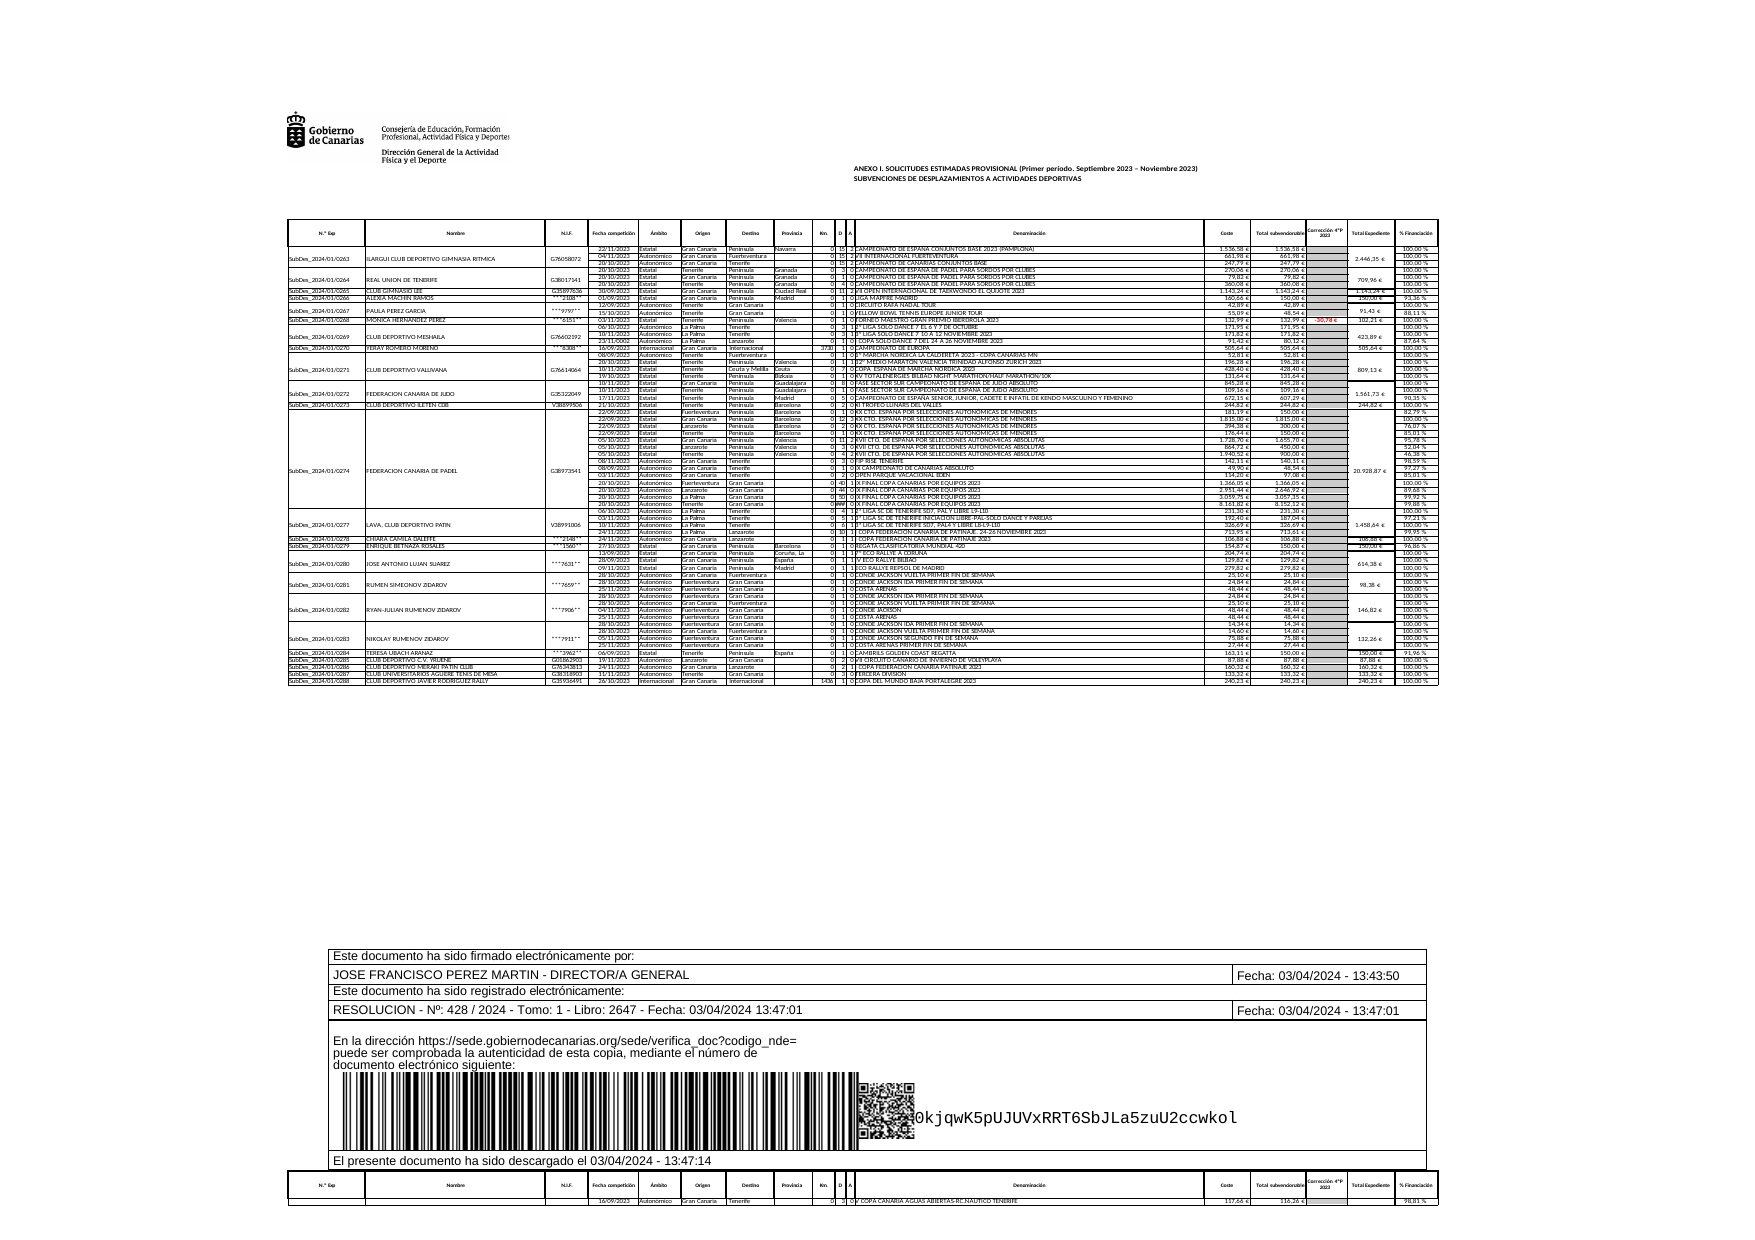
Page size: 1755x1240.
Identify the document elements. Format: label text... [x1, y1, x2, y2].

table_header Total subvencionable [1251, 1172, 1305, 1197]
table_cell 394,38 € [1205, 424, 1250, 430]
table_cell 100,00 % [1396, 551, 1438, 557]
table_cell CONDE JACKSON VUELTA PRIMER FIN DE SEMANA [856, 601, 1204, 607]
table_cell 0 [847, 601, 855, 607]
table_cell [1307, 325, 1347, 331]
table_cell IX FINAL COPA CANARIAS POR EQUIPOS 2023 [856, 480, 1204, 486]
table_cell RYAN-JULIAN RUMENOV ZIDAROV [366, 594, 545, 621]
table_cell 0 [813, 247, 835, 253]
table_cell 1 [836, 318, 846, 323]
table_cell 6 [836, 523, 846, 529]
table_cell Península [727, 403, 774, 408]
table_cell 79,82 € [1251, 275, 1306, 281]
table_cell 20/10/2023 [589, 275, 638, 281]
table_cell [1307, 622, 1347, 628]
table_cell COSTA ARENAS PRIMER FIN DE SEMANA [856, 643, 1204, 649]
table_cell 87,88 € [1205, 658, 1250, 663]
table_cell MONICA HERNANDEZ PEREZ [366, 318, 545, 323]
table_cell 133,32 € [1348, 672, 1394, 678]
table_cell 8.152,12 € [1251, 502, 1306, 508]
table_cell 99,92 % [1396, 495, 1438, 501]
table_cell Este documento ha sido registrado electrónicamente: [329, 985, 1426, 999]
table_cell COPA DEL MUNDO BAJA PORTALEGRE 2023 [856, 679, 1204, 685]
table_cell 132,99 € [1205, 318, 1250, 323]
table_cell Fecha: 03/04/2024 - 13:47:01 [1233, 1001, 1426, 1019]
table_header Denominación [856, 1172, 1203, 1197]
table_cell 1.815,00 € [1251, 417, 1306, 423]
table_cell 19/11/2023 [589, 658, 638, 663]
table_cell [1307, 516, 1347, 522]
table_cell [1307, 310, 1347, 316]
table_cell 1 [836, 594, 846, 600]
table_cell 142,11 € [1205, 459, 1250, 465]
table_cell 2 [836, 665, 846, 671]
table_cell 20/10/2023 [589, 480, 638, 486]
table_cell Tenerife [727, 516, 774, 522]
table_cell TORNEO MAESTRO GRAN PREMIO IBERDROLA 2023 [856, 318, 1204, 323]
table_cell Tenerife [682, 268, 726, 274]
table_cell Autonómico [639, 665, 681, 671]
table_cell Estatal [639, 247, 681, 253]
table_cell 0 [813, 480, 835, 486]
table_cell 8.161,82 € [1205, 502, 1250, 508]
table_cell Guadalajara [775, 388, 812, 394]
table_cell 0 [847, 424, 855, 430]
table_cell 0 [813, 580, 835, 586]
table_cell 10/11/2023 [589, 332, 638, 338]
table_cell XVII CTO. DE ESPAÑA POR SELECCIONES AUTONÓMICAS ABSOLUTAS [856, 438, 1204, 444]
table_cell 845,28 € [1205, 381, 1250, 387]
table_cell 244,82 € [1251, 403, 1306, 408]
table_cell 270,06 € [1205, 268, 1250, 274]
table_cell [775, 254, 812, 260]
table_cell REGATA CLASIFICATORIA MUNDIAL 420 [856, 544, 1204, 550]
table_cell FEDERACION CANARIA DE JUDO [366, 381, 545, 401]
table_cell 171,95 € [1205, 325, 1250, 331]
table_cell [1307, 643, 1347, 649]
table_cell Tenerife [682, 318, 726, 323]
table_cell [1307, 565, 1347, 571]
table_cell 150,00 € [1251, 544, 1306, 550]
table_cell Madrid [775, 395, 812, 401]
table_cell Gran Canaria [682, 466, 726, 472]
table_cell 0 [813, 339, 835, 345]
table_cell Estatal [639, 318, 681, 323]
table_cell CLUB DEPORTIVO ILETEN CDB [366, 403, 545, 408]
table_cell ***1560** [546, 544, 588, 550]
table_cell 0 [813, 650, 835, 656]
table_cell 181,19 € [1205, 410, 1250, 416]
table_cell IX FINAL COPA CANARIAS POR EQUIPOS 2023 [856, 495, 1204, 501]
table_cell XV TOTALENERGIES BILBAO NIGHT MARATHON/HALF MARATHON/10K [856, 374, 1204, 380]
table_cell 100,00 % [1396, 679, 1438, 685]
table_cell Gran Canaria [682, 254, 726, 260]
table_cell [1307, 395, 1347, 401]
table_cell 1.366,05 € [1205, 480, 1250, 486]
table_cell 106,88 € [1348, 538, 1394, 543]
table_cell 0 [847, 346, 855, 352]
table_cell 204,74 € [1205, 551, 1250, 557]
table_cell 1 [836, 573, 846, 578]
table_cell 17/11/2023 [589, 395, 638, 401]
table_cell Granada [775, 275, 812, 281]
table_cell 1.536,58 € [1251, 247, 1306, 253]
table_cell COPA ESPAÑA DE MARCHA NORDICA 2023 [856, 367, 1204, 373]
table_cell 423,89 € [1348, 325, 1394, 345]
table_cell SubDes_2024/01/0281 [289, 573, 365, 593]
table_cell Fuerteventura [682, 594, 726, 600]
table_cell 0 [813, 537, 835, 543]
table_cell 176,44 € [1205, 431, 1250, 437]
table_cell 20/10/2023 [589, 261, 638, 267]
table_cell G76614064 [546, 353, 588, 380]
table_cell 32º MEDIO MARATÓN VALENCIA TRINIDAD ALFONSO ZURICH 2023 [856, 360, 1204, 366]
table_cell Península [727, 551, 774, 557]
table_cell G35897636 [546, 289, 588, 295]
table_cell 0 [813, 403, 835, 408]
table_cell 150,00 € [1251, 296, 1306, 302]
table_cell ALEXIA MACHÍN RAMOS [366, 296, 545, 302]
table_header N.I.F. [546, 1172, 587, 1197]
table_cell Estatal [639, 445, 681, 451]
table_cell 0 [813, 495, 835, 501]
table_cell Estatal [639, 650, 681, 656]
table_cell Autonómico [639, 587, 681, 593]
table_cell Madrid [775, 296, 812, 302]
table_cell [1307, 672, 1347, 678]
table_cell 0 [813, 558, 835, 564]
table_cell 04/11/2023 [589, 608, 638, 614]
table_cell 03/11/2023 [589, 473, 638, 479]
table_cell 25,10 € [1205, 601, 1250, 607]
table_cell Barcelona [775, 410, 812, 416]
table_cell 100,00 % [1396, 254, 1438, 260]
table_cell 26/10/2023 [589, 679, 638, 685]
table_cell 100,00 % [1396, 346, 1438, 352]
table_cell [1307, 665, 1347, 671]
table_cell [1307, 650, 1347, 656]
table_cell 05/10/2023 [589, 438, 638, 444]
table_header Coste [1205, 1172, 1250, 1197]
table_cell SubDes_2024/01/0279 [289, 544, 365, 550]
table_cell Gran Canaria [727, 303, 774, 309]
table_cell [1307, 381, 1347, 387]
table_cell ILARGUI CLUB DEPORTIVO GIMNASIA RITMICA [366, 247, 545, 267]
table_cell 1.561,73 € [1348, 382, 1394, 401]
table_cell Autonómico [639, 473, 681, 479]
table_cell 326,69 € [1205, 523, 1250, 529]
table_cell 100,00 % [1396, 573, 1438, 578]
table_cell 1.366,05 € [1251, 480, 1306, 486]
table_cell 300,00 € [1251, 424, 1306, 430]
table_cell 132,99 € [1251, 318, 1306, 323]
table_cell 100,00 % [1396, 374, 1438, 380]
table_cell 4 [836, 282, 846, 288]
table_cell 100,00 % [1396, 672, 1438, 678]
table_cell [1307, 452, 1347, 458]
table_cell [775, 325, 812, 331]
table_cell 0 [847, 643, 855, 649]
table_cell LIGA MAPFRE MADRID [856, 296, 1204, 302]
table_cell 79,82 € [1205, 275, 1250, 281]
table_header Destino [727, 220, 773, 246]
table_cell [1307, 551, 1347, 557]
table_cell 10/11/2023 [589, 381, 638, 387]
table_cell Península [727, 388, 774, 394]
table_cell 20/10/2023 [589, 502, 638, 508]
table_cell Fuerteventura [682, 608, 726, 614]
table_cell [1307, 261, 1347, 267]
table_header Provincia [775, 1172, 812, 1197]
table_cell 0 [813, 438, 835, 444]
table_cell Navarra [775, 247, 812, 253]
table_cell Fuerteventura [727, 629, 774, 635]
table_cell 428,40 € [1205, 367, 1250, 373]
table_cell 4 [836, 509, 846, 515]
table_cell REAL UNION DE TENERIFE [366, 268, 545, 288]
table_cell [1307, 608, 1347, 614]
table_cell 100,00 % [1396, 325, 1438, 331]
table_cell 171,82 € [1205, 332, 1250, 338]
table_cell Estatal [639, 268, 681, 274]
table_cell 231,30 € [1205, 509, 1250, 515]
table_cell [1307, 488, 1347, 493]
table_cell Estatal [639, 410, 681, 416]
table_cell Gran Canaria [682, 289, 726, 295]
table_cell IX FINAL COPA CANARIAS POR EQUIPOS 2023 [856, 488, 1204, 493]
table_cell 0 [813, 388, 835, 394]
table_cell G35936491 [546, 679, 588, 685]
table_cell Fuerteventura [727, 601, 774, 607]
table_cell 2ª LIGA SC DE TENERIFE SD7, PAL Y LIBRE L9-L10 [856, 509, 1204, 515]
table_cell 08/09/2023 [589, 353, 638, 359]
table_cell Estatal [639, 296, 681, 302]
table_cell 100,00 % [1396, 629, 1438, 635]
table_cell 11 [836, 438, 846, 444]
table_cell 672,15 € [1205, 395, 1250, 401]
table_cell 160,32 € [1348, 665, 1394, 671]
table_cell 1 [836, 431, 846, 437]
table_cell Tenerife [682, 502, 726, 508]
table_cell La Palma [682, 509, 726, 515]
table_cell 100,00 % [1396, 275, 1438, 281]
table_cell 100,00 % [1396, 289, 1438, 295]
table_cell [775, 679, 812, 685]
table_cell Autonómico [639, 594, 681, 600]
table_cell 2 [836, 658, 846, 663]
table_cell 0 [847, 395, 855, 401]
table_cell 100,00 % [1396, 523, 1438, 529]
table_cell I COPA FEDERACIÓN CANARIA DE PATINAJE. 24-26 NOVIEMBRE 2023 [856, 530, 1204, 536]
table_cell [1307, 502, 1347, 508]
table_cell 15 [836, 261, 846, 267]
table_cell 03/11/2023 [589, 318, 638, 323]
table_cell Autonómico [639, 530, 681, 536]
table_cell Estatal [639, 551, 681, 557]
table_cell 20/10/2023 [589, 360, 638, 366]
table_cell 160,32 € [1251, 665, 1306, 671]
table_cell Fuerteventura [682, 410, 726, 416]
table_cell XI TROFEO LLINARS DEL VALLÉS [856, 403, 1204, 408]
table_cell SubDes_2024/01/0288 [289, 679, 365, 685]
table_cell OPEN PARQUE VACACIONAL EDEN [856, 473, 1204, 479]
table_cell Gran Canaria [682, 459, 726, 465]
table_cell 3 [836, 332, 846, 338]
table_cell 100,00 % [1396, 587, 1438, 593]
table_cell 100,00 % [1396, 303, 1438, 309]
table_cell Barcelona [775, 417, 812, 423]
table_header N.º Exp [289, 1172, 364, 1197]
table_cell Tenerife [682, 353, 726, 359]
table_cell 1 [847, 480, 855, 486]
table_cell 88,11 % [1396, 310, 1438, 316]
table_cell SubDes_2024/01/0285 [289, 658, 365, 663]
table_cell En la dirección https://sede.gobiernodecanarias.org/sede/verifica_doc?codigo_nde= puede ser comprobada la autenticidad de esta copia, mediante el número de documento electrónico siguiente: 0kjqwK5pUJUVxRRT6SbJLa5zuU2ccwkol [329, 1021, 1426, 1149]
table_cell [775, 658, 812, 663]
table_cell CIRCUITO RAFA NADAL TOUR [856, 303, 1204, 309]
table_cell Gran Canaria [682, 346, 726, 352]
table_cell 102,21 € [1348, 318, 1394, 323]
table_cell 0 [847, 495, 855, 501]
table_cell Tenerife [682, 303, 726, 309]
table_cell V38899506 [546, 403, 588, 408]
table_cell 270,06 € [1251, 268, 1306, 274]
table_cell I COPA FEDERACION CANARIA DE PATINAJE 2023 [856, 537, 1204, 543]
table_cell 1 [847, 360, 855, 366]
table_header Nombre [366, 220, 544, 246]
table_cell 3 [836, 268, 846, 274]
table_cell [775, 594, 812, 600]
table_cell Coruña, La [775, 551, 812, 557]
table_cell ***2148** [546, 537, 588, 543]
table_cell Gran Canaria [682, 537, 726, 543]
table_cell 154,87 € [1205, 544, 1250, 550]
table_cell Fuerteventura [682, 615, 726, 621]
table_cell Fuerteventura [682, 580, 726, 586]
table_cell 1 [836, 551, 846, 557]
table_cell 140,11 € [1251, 459, 1306, 465]
table_cell Península [727, 445, 774, 451]
table_cell G38973541 [546, 410, 588, 508]
table_cell 15 [836, 254, 846, 260]
table_cell 48,44 € [1251, 587, 1306, 593]
table_cell Península [727, 318, 774, 323]
table_cell 0 [813, 502, 835, 508]
table_cell Lanzarote [682, 445, 726, 451]
table_cell Tenerife [682, 360, 726, 366]
table_cell 1 [847, 558, 855, 564]
table_cell 23/11/0002 [589, 339, 638, 345]
table_header Origen [682, 1172, 725, 1197]
table_cell Estatal [639, 558, 681, 564]
table_cell Fuerteventura [727, 353, 774, 359]
table_cell Autonómico [639, 601, 681, 607]
table_cell XX CTO. ESPAÑA POR SELECCIONES AUTONÓMICAS DE MENORES [856, 431, 1204, 437]
table_cell 100,00 % [1396, 665, 1438, 671]
table_cell [1307, 573, 1347, 578]
table_cell 24,84 € [1205, 594, 1250, 600]
table_cell Gran Canaria [682, 544, 726, 550]
table_cell 505,64 € [1348, 346, 1394, 352]
table_cell Autonómico [639, 629, 681, 635]
table_header Corrección 4ºP 2023 [1307, 1172, 1347, 1197]
table_cell Gran Canaria [727, 495, 774, 501]
table_cell 06/09/2023 [589, 650, 638, 656]
table_cell CAMBRILS GOLDEN COAST REGATTA [856, 650, 1204, 656]
table_cell [775, 523, 812, 529]
table_cell 607,29 € [1251, 395, 1306, 401]
table_cell 0 [813, 261, 835, 267]
table_cell G38017141 [546, 268, 588, 288]
table_cell 09/11/2023 [589, 565, 638, 571]
table_cell 10/11/2023 [589, 367, 638, 373]
table_cell Internacional [727, 346, 774, 352]
table_cell 20.928,87 € [1348, 410, 1394, 508]
table_cell 1.143,24 € [1251, 289, 1306, 295]
table_cell CLUB DEPORTIVO MERAKI PATIN CLUB [366, 665, 545, 671]
table_cell 614,38 € [1348, 552, 1394, 571]
table_cell CLUB GIMNASIO LEE [366, 289, 545, 295]
table_cell 1 [847, 665, 855, 671]
table_cell COSTA ARENAS [856, 587, 1204, 593]
table_cell Autonómico [639, 509, 681, 515]
table_cell 42,89 € [1251, 303, 1306, 309]
table_cell FEDERACION CANARIA DE PADEL [366, 410, 545, 508]
table_cell 42,89 € [1205, 303, 1250, 309]
table_cell Tenerife [727, 509, 774, 515]
table_cell 95,78 % [1396, 438, 1438, 444]
table_cell FASE SECTOR SUR CAMPEONATO DE ESPAÑA DE JUDO ABSOLUTO [856, 388, 1204, 394]
table_cell [1307, 268, 1347, 274]
table_cell 131,64 € [1251, 374, 1306, 380]
table_cell Lanzarote [727, 339, 774, 345]
table_cell [1307, 530, 1347, 536]
table_cell SubDes_2024/01/0265 [289, 289, 365, 295]
table_cell 76,07 % [1396, 424, 1438, 430]
table_cell CAMPEONATO DE ESPAÑA DE PADEL PARA SORDOS POR CLUBES [856, 275, 1204, 281]
table_cell 100,00 % [1396, 480, 1438, 486]
table_cell [1307, 594, 1347, 600]
table_cell 3 [847, 417, 855, 423]
table_cell JOSE FRANCISCO PEREZ MARTIN - DIRECTOR/A GENERAL [329, 965, 1232, 984]
table_cell 1 [836, 615, 846, 621]
table_cell SubDes_2024/01/0268 [289, 318, 365, 323]
table_header Coste [1205, 220, 1250, 246]
table_cell 0 [813, 452, 835, 458]
table_cell 0 [847, 672, 855, 678]
table_cell [775, 622, 812, 628]
table_cell V COPA CANARIA AGUAS ABIERTAS-RC.NAUTICO TENERIFE [856, 1199, 1204, 1204]
table_cell 100,00 % [1396, 601, 1438, 607]
table_cell 1 [836, 466, 846, 472]
table_cell La Palma [682, 325, 726, 331]
table_cell CONDE JACKSON IDA PRIMER FIN DE SEMANA [856, 622, 1204, 628]
table_cell 240,23 € [1348, 679, 1394, 685]
table_cell Autonómico [639, 466, 681, 472]
table_cell 22/09/2023 [589, 431, 638, 437]
table_cell Lanzarote [727, 530, 774, 536]
table_cell 0 [847, 318, 855, 323]
table_cell [775, 261, 812, 267]
table_cell 146,82 € [1348, 594, 1394, 621]
table_cell [1307, 431, 1347, 437]
table_cell 132,26 € [1348, 623, 1394, 649]
table_cell 244,82 € [1205, 403, 1250, 408]
table_cell 0 [813, 601, 835, 607]
table_cell Península [727, 275, 774, 281]
table_cell Península [727, 558, 774, 564]
table_cell Estatal [639, 282, 681, 288]
table_cell 14,60 € [1205, 629, 1250, 635]
table_cell [1307, 587, 1347, 593]
table_cell Tenerife [682, 367, 726, 373]
table_cell 0 [813, 544, 835, 550]
table_cell RESOLUCION - Nº: 428 / 2024 - Tomo: 1 - Libro: 2647 - Fecha: 03/04/2024 13:47:01 [329, 1001, 1232, 1019]
table_cell 87,88 € [1348, 658, 1394, 663]
table_cell [1307, 367, 1347, 373]
table_cell Estatal [639, 367, 681, 373]
table_cell 3º LIGA SOLO DANCE 7 10 A 12 NOVIEMBRE 2023 [856, 332, 1204, 338]
table_cell 100,00 % [1396, 388, 1438, 394]
table_cell 87,88 € [1251, 658, 1306, 663]
table_cell YERAY ROMERO MORENO [366, 346, 545, 352]
table_cell 24/11/2023 [589, 537, 638, 543]
table_cell [1307, 360, 1347, 366]
table_cell [1307, 254, 1347, 260]
table_cell 900,00 € [1251, 452, 1306, 458]
table_cell 100,00 % [1396, 403, 1438, 408]
table_cell SubDes_2024/01/0266 [289, 296, 365, 302]
table_cell 0 [813, 424, 835, 430]
table_cell 3 [836, 672, 846, 678]
table_cell Autonómico [639, 615, 681, 621]
table_cell Gran Canaria [682, 565, 726, 571]
table_cell Estatal [639, 395, 681, 401]
table_cell 99,88 % [1396, 502, 1438, 508]
table_cell 12 [836, 417, 846, 423]
table_cell 1 [847, 636, 855, 642]
table_cell Gran Canaria [727, 594, 774, 600]
table_cell 150,00 € [1251, 650, 1306, 656]
table_cell 11 [836, 289, 846, 295]
table_cell 28/10/2023 [589, 629, 638, 635]
table_cell [1307, 438, 1347, 444]
table_cell Península [727, 431, 774, 437]
table_cell 0 [847, 410, 855, 416]
table_cell 28/10/2023 [589, 622, 638, 628]
table_cell 0 [813, 254, 835, 260]
table_cell 117,66 € [1205, 1199, 1250, 1204]
table_cell G35322049 [546, 381, 588, 401]
table_cell 0 [847, 445, 855, 451]
table_cell 1 [847, 537, 855, 543]
table_cell Madrid [775, 565, 812, 571]
table_cell 0 [813, 318, 835, 323]
table_cell Estatal [639, 275, 681, 281]
table_cell 1 [836, 275, 846, 281]
table_cell 1 [836, 601, 846, 607]
table_cell 28/10/2023 [589, 580, 638, 586]
table_cell [775, 473, 812, 479]
table_cell 1 [836, 374, 846, 380]
table_cell 133,32 € [1251, 672, 1306, 678]
table_cell Península [727, 452, 774, 458]
table_cell SubDes_2024/01/0282 [289, 594, 365, 621]
table_header Origen [682, 220, 725, 246]
table_cell 89,68 % [1396, 488, 1438, 493]
table_cell Tenerife [682, 403, 726, 408]
table_cell Autonómico [639, 325, 681, 331]
table_cell SubDes_2024/01/0278 [289, 537, 365, 543]
table_cell Península [727, 296, 774, 302]
table_cell 279,82 € [1205, 565, 1250, 571]
table_cell 0 [847, 388, 855, 394]
table_cell 20/10/2023 [589, 282, 638, 288]
table_cell 713,61 € [1251, 530, 1306, 536]
table_cell 0 [813, 395, 835, 401]
table_cell 279,82 € [1251, 565, 1306, 571]
table_cell 48,44 € [1251, 615, 1306, 621]
table_cell [775, 488, 812, 493]
table_cell 0 [847, 679, 855, 685]
table_cell 0 [813, 360, 835, 366]
table_cell España [775, 558, 812, 564]
table_header Fecha competición [589, 220, 638, 246]
table_cell [1307, 495, 1347, 501]
table_cell [1307, 275, 1347, 281]
table_cell Península [727, 417, 774, 423]
table_cell [775, 303, 812, 309]
table_cell 52,81 € [1205, 353, 1250, 359]
table_cell 5 [836, 395, 846, 401]
table_cell 150,00 € [1251, 431, 1306, 437]
table_cell 28/10/2023 [589, 573, 638, 578]
table_cell Gran Canaria [682, 629, 726, 635]
table_cell CONDE JACKSON VUELTA PRIMER FIN DE SEMANA [856, 573, 1204, 578]
table_cell Autonómico [639, 353, 681, 359]
table_cell SubDes_2024/01/0267 [289, 303, 365, 316]
table_cell [1307, 615, 1347, 621]
table_cell 114,20 € [1205, 473, 1250, 479]
table_cell 0 [847, 268, 855, 274]
table_cell SubDes_2024/01/0280 [289, 551, 365, 571]
table_cell 0 [847, 594, 855, 600]
table_cell Gran Canaria [682, 381, 726, 387]
table_cell 1.143,24 € [1348, 290, 1394, 295]
table_cell Península [727, 381, 774, 387]
table_cell La Palma [682, 332, 726, 338]
table_cell [1307, 374, 1347, 380]
table_cell 0 [847, 353, 855, 359]
table_cell [1307, 679, 1347, 685]
table_cell 0 [847, 403, 855, 408]
table_header Nombre [366, 1172, 544, 1197]
table_cell Estatal [639, 374, 681, 380]
table_cell Tenerife [682, 452, 726, 458]
table_cell [775, 353, 812, 359]
table_cell Fuerteventura [682, 622, 726, 628]
table_cell 75,88 € [1251, 636, 1306, 642]
table_cell 24,84 € [1251, 580, 1306, 586]
table_cell 0 [813, 445, 835, 451]
table_cell Tenerife [682, 388, 726, 394]
table_cell Lanzarote [682, 658, 726, 663]
table_cell Estatal [639, 544, 681, 550]
table_cell 1.143,24 € [1205, 289, 1250, 295]
table_cell 150,00 € [1348, 545, 1394, 550]
table_cell 7 [836, 367, 846, 373]
table_cell Tenerife [727, 325, 774, 331]
table_cell 0 [813, 466, 835, 472]
table_cell Autonómico [639, 622, 681, 628]
table_cell Autonómico [639, 332, 681, 338]
table_cell Autonómico [639, 658, 681, 663]
table_cell 0 [847, 282, 855, 288]
table_cell SubDes_2024/01/0284 [289, 650, 365, 656]
table_cell [775, 339, 812, 345]
table_cell Tenerife [682, 282, 726, 288]
table_cell 1.458,64 € [1348, 509, 1394, 536]
table_cell 15 [836, 247, 846, 253]
table_cell La Palma [682, 495, 726, 501]
table_cell Guadalajara [775, 381, 812, 387]
table_cell Península [727, 360, 774, 366]
table_cell 0 [847, 608, 855, 614]
table_cell 2 [836, 424, 846, 430]
table_cell V38991006 [546, 509, 588, 536]
table_cell Península [727, 268, 774, 274]
table_cell Tenerife [682, 395, 726, 401]
table_cell Valencia [775, 318, 812, 323]
table_cell SubDes_2024/01/0286 [289, 665, 365, 671]
table_cell 0 [813, 310, 835, 316]
table_cell 1 [836, 643, 846, 649]
table_cell 196,28 € [1251, 360, 1306, 366]
table_cell COSTA ARENAS [856, 615, 1204, 621]
table_cell IX FINAL COPA CANARIAS POR EQUIPOS 2023 [856, 502, 1204, 508]
table_cell 0 [847, 1199, 855, 1204]
table_cell 150,00 € [1348, 651, 1394, 656]
table_cell Tenerife [727, 473, 774, 479]
table_cell I COPA FEDERACION CANARIA PATINAJE 2023 [856, 665, 1204, 671]
table_cell ### [836, 502, 846, 508]
table_cell Tenerife [727, 466, 774, 472]
table_cell 100,00 % [1396, 332, 1438, 338]
table_cell 0 [813, 551, 835, 557]
table_cell 3.059,75 € [1205, 495, 1250, 501]
table_cell Autonómico [639, 608, 681, 614]
table_cell 96,86 % [1396, 544, 1438, 550]
table_cell 2 [847, 254, 855, 260]
table_cell VII CIRCUITO CANARIO DE INVIERNO DE VOLEYPLAYA [856, 658, 1204, 663]
table_cell [1307, 558, 1347, 564]
table_cell [1307, 353, 1347, 359]
table_header Denominación [856, 220, 1203, 246]
table_cell 160,32 € [1205, 665, 1250, 671]
table_cell Autonómico [639, 488, 681, 493]
table_cell 13/09/2023 [589, 551, 638, 557]
table_cell ***6151** [546, 318, 588, 323]
table_cell [775, 580, 812, 586]
table_cell 27,44 € [1205, 643, 1250, 649]
table_cell 160,66 € [1205, 296, 1250, 302]
table_cell 7º ECO RALLYE A CORUÑA [856, 551, 1204, 557]
table_cell 240,23 € [1251, 679, 1306, 685]
table_cell [1307, 346, 1347, 352]
table_cell 133,32 € [1205, 672, 1250, 678]
table_cell Valencia [775, 452, 812, 458]
table_cell 0 [813, 608, 835, 614]
table_cell [775, 643, 812, 649]
table_header Total subvencionable [1251, 220, 1305, 246]
table_cell 1 [847, 516, 855, 522]
table_cell 24,84 € [1205, 580, 1250, 586]
table_cell 100,00 % [1396, 565, 1438, 571]
table_cell 3ª LIGA SC DE TENERIFE SD7, PAL4 Y LIBRE L8-L9-L10 [856, 523, 1204, 529]
table_cell 0 [847, 622, 855, 628]
table_cell 661,98 € [1205, 254, 1250, 260]
table_cell 163,11 € [1205, 650, 1250, 656]
table_cell Barcelona [775, 424, 812, 430]
table_cell 16/09/2023 [589, 346, 638, 352]
table_cell Fuerteventura [682, 643, 726, 649]
table_cell 52,81 € [1251, 353, 1306, 359]
table_cell 1 [847, 565, 855, 571]
table_cell G38318903 [546, 672, 588, 678]
table_cell 25,10 € [1251, 573, 1306, 578]
table_cell 864,72 € [1205, 445, 1250, 451]
table_cell [1307, 332, 1347, 338]
table_cell Tenerife [727, 1199, 774, 1204]
table_cell 0 [847, 587, 855, 593]
table_cell 01/09/2023 [589, 296, 638, 302]
table_header Destino [727, 1172, 773, 1197]
table_cell Gran Canaria [682, 551, 726, 557]
table_cell 100,00 % [1396, 360, 1438, 366]
table_cell Estatal [639, 417, 681, 423]
table_cell 1 [836, 410, 846, 416]
table_cell 0 [847, 275, 855, 281]
table_cell 1 [836, 353, 846, 359]
table_cell 196,28 € [1205, 360, 1250, 366]
table_cell [1307, 403, 1347, 408]
table_cell TERESA UBACH ARANAZ [366, 650, 545, 656]
table_cell Península [727, 395, 774, 401]
table_cell [1307, 339, 1347, 345]
table_cell Autonómico [639, 339, 681, 345]
table_cell 0 [847, 544, 855, 550]
table_cell VII INTERNACIONAL FUERTEVENTURA [856, 254, 1204, 260]
table_cell 48,44 € [1205, 587, 1250, 593]
table_cell 85,01 % [1396, 473, 1438, 479]
table_cell 80,12 € [1251, 339, 1306, 345]
table_cell 0 [813, 643, 835, 649]
table_cell 106,88 € [1251, 537, 1306, 543]
table_cell 20/10/2023 [589, 488, 638, 493]
table_cell 2.951,44 € [1205, 488, 1250, 493]
table_cell 48,44 € [1251, 608, 1306, 614]
table_header A [847, 1172, 854, 1197]
table_cell 129,82 € [1251, 558, 1306, 564]
table_cell [775, 1199, 812, 1204]
table_cell 24,84 € [1251, 594, 1306, 600]
table_cell 0 [847, 488, 855, 493]
table_cell 06/10/2023 [589, 325, 638, 331]
table_cell JOSE ANTONIO LUJAN SUAREZ [366, 551, 545, 571]
table_cell Tenerife [682, 310, 726, 316]
table_cell Estatal [639, 431, 681, 437]
table_cell Autonómico [639, 502, 681, 508]
table_cell [1307, 537, 1347, 543]
table_cell 1 [836, 587, 846, 593]
table_header Corrección 4ºP 2023 [1307, 220, 1347, 246]
table_cell [775, 665, 812, 671]
table_cell 187,04 € [1251, 516, 1306, 522]
table_cell SubDes_2024/01/0283 [289, 622, 365, 649]
table_cell 27/10/2023 [589, 544, 638, 550]
table_cell Gran Canaria [682, 679, 726, 685]
table_cell 0 [847, 573, 855, 578]
table_cell ECO RALLYE REPSOL DE MADRID [856, 565, 1204, 571]
table_cell [1307, 523, 1347, 529]
table_cell Barcelona [775, 544, 812, 550]
table_cell 55,09 € [1205, 310, 1250, 316]
table_cell Autonómico [639, 261, 681, 267]
table_cell 0 [813, 431, 835, 437]
table_cell Autonómico [639, 523, 681, 529]
table_cell Gran Canaria [727, 636, 774, 642]
table_cell CAMPEONATO DE EUROPA [856, 346, 1204, 352]
table_cell Bizkaia [775, 374, 812, 380]
table_cell 3730 [813, 346, 835, 352]
table_cell 20/10/2023 [589, 495, 638, 501]
table_cell 1 [836, 388, 846, 394]
table_cell 0 [847, 658, 855, 663]
table_cell 1 [836, 608, 846, 614]
table_cell PAULA PEREZ GARCIA [366, 303, 545, 316]
table_cell Gran Canaria [682, 665, 726, 671]
table_cell 2 [847, 289, 855, 295]
table_cell Autonómico [639, 303, 681, 309]
table_cell 48,54 € [1251, 310, 1306, 316]
table_cell VII OPEN INTERNACIONAL DE TAEKWONDO EL QUIJOTE 2023 [856, 289, 1204, 295]
table_cell 2.446,35 € [1348, 247, 1394, 267]
table_cell Valencia [775, 445, 812, 451]
table_cell 100,00 % [1396, 643, 1438, 649]
table_cell 106,88 € [1205, 537, 1250, 543]
table_cell 22/09/2023 [589, 424, 638, 430]
table_cell 171,95 € [1251, 325, 1306, 331]
table_cell 10/11/2023 [589, 523, 638, 529]
table_header Ámbito [639, 220, 680, 246]
table_cell 0 [847, 431, 855, 437]
table_cell Lanzarote [682, 488, 726, 493]
table_cell 326,69 € [1251, 523, 1306, 529]
table_cell [546, 1199, 588, 1204]
table_cell CAMPEONATO DE CANARIAS CONJUNTOS BASE [856, 261, 1204, 267]
table_cell 247,79 € [1205, 261, 1250, 267]
table_cell G76602192 [546, 325, 588, 345]
table_cell 100,00 % [1396, 353, 1438, 359]
table_cell 1 [836, 629, 846, 635]
table_cell 1 [847, 332, 855, 338]
table_cell CAMPEONATO DE ESPAÑA DE PADEL PARA SORDOS POR CLUBES [856, 282, 1204, 288]
table_cell Estatal [639, 438, 681, 444]
table_cell 428,40 € [1251, 367, 1306, 373]
table_cell Gran Canaria [727, 615, 774, 621]
table_cell XX CTO. ESPAÑA POR SELECCIONES AUTONÓMICAS DE MENORES [856, 410, 1204, 416]
table_cell Gran Canaria [727, 672, 774, 678]
table_cell 450,00 € [1251, 445, 1306, 451]
table_cell Barcelona [775, 431, 812, 437]
table_cell Autonómico [639, 459, 681, 465]
table_cell Fuerteventura [682, 587, 726, 593]
table_cell 0 [813, 410, 835, 416]
table_cell 30/09/2023 [589, 289, 638, 295]
table_cell 93,36 % [1396, 296, 1438, 302]
table_cell [1307, 629, 1347, 635]
table_cell 85,01 % [1396, 431, 1438, 437]
table_cell 713,95 € [1205, 530, 1250, 536]
table_cell ***8308** [546, 346, 588, 352]
table_header N.I.F. [546, 220, 587, 246]
table_cell Tenerife [682, 374, 726, 380]
table_cell [1348, 1199, 1394, 1204]
table_cell 0 [847, 466, 855, 472]
table_cell [775, 509, 812, 515]
table_cell 1 [847, 325, 855, 331]
table_cell Gran Canaria [727, 580, 774, 586]
table_cell [1307, 580, 1347, 586]
table_cell [1307, 480, 1347, 486]
table_cell 360,08 € [1205, 282, 1250, 288]
table_cell 2 [847, 452, 855, 458]
table_cell 16/09/2023 [589, 1199, 638, 1204]
table_cell Estatal [639, 424, 681, 430]
table_cell [1307, 289, 1347, 295]
table_cell Autonómico [639, 254, 681, 260]
table_cell 0 [813, 573, 835, 578]
table_cell Estatal [639, 289, 681, 295]
table_cell CLUB DEPORTIVO VALLIVANA [366, 353, 545, 380]
table_cell Estatal [639, 381, 681, 387]
table_cell CLUB DEPORTIVO C.V. YRUENE [366, 658, 545, 663]
table_cell Autonómico [639, 580, 681, 586]
table_cell Internacional [727, 679, 774, 685]
table_cell Península [727, 565, 774, 571]
table_cell Península [727, 247, 774, 253]
table_cell 4 [836, 452, 846, 458]
table_header % Financiación [1396, 1172, 1437, 1197]
table_cell 1 [836, 558, 846, 564]
table_cell 3.057,35 € [1251, 495, 1306, 501]
table_cell CONDE JACKSON [856, 608, 1204, 614]
table_cell Lanzarote [727, 537, 774, 543]
table_cell [1307, 473, 1347, 479]
table_cell 0 [813, 268, 835, 274]
table_cell ***3962** [546, 650, 588, 656]
table_header Provincia [775, 220, 812, 246]
table_cell Ceuta [775, 367, 812, 373]
table_cell 109,16 € [1251, 388, 1306, 394]
table_cell 192,40 € [1205, 516, 1250, 522]
table_cell 0 [813, 374, 835, 380]
table_cell 91,96 % [1396, 650, 1438, 656]
table_cell CAMPEONATO DE ESPAÑA CONJUNTOS BASE 2023 (PAMPLONA) [856, 247, 1204, 253]
table_cell 0 [813, 523, 835, 529]
table_cell [775, 615, 812, 621]
table_cell 0 [813, 1199, 835, 1204]
table_cell 0 [813, 658, 835, 663]
table_cell 3 [836, 1199, 846, 1204]
table_cell 1 [836, 339, 846, 345]
table_cell 24/11/2023 [589, 665, 638, 671]
table_cell 150,00 € [1251, 410, 1306, 416]
table_cell SubDes_2024/01/0263 [289, 247, 365, 267]
table_cell 0 [813, 587, 835, 593]
table_cell [775, 573, 812, 578]
table_cell 0 [813, 282, 835, 288]
table_cell [1307, 296, 1347, 302]
table_cell 08/11/2023 [589, 459, 638, 465]
table_cell 1 [836, 650, 846, 656]
table_cell 2 [847, 247, 855, 253]
table_cell 3ª LIGA SC DE TENERIFE INICIACION LIBRE-PAL-SOLO DANCE Y PAREJAS [856, 516, 1204, 522]
table_cell 98,38 € [1348, 573, 1394, 593]
table_cell 100,00 % [1396, 636, 1438, 642]
table_cell 0 [847, 339, 855, 345]
table_cell 1 [836, 303, 846, 309]
table_cell 0 [847, 310, 855, 316]
table_cell SubDes_2024/01/0274 [289, 410, 365, 508]
table_cell SubDes_2024/01/0264 [289, 268, 365, 288]
table_cell 28/10/2023 [589, 594, 638, 600]
table_cell 98,81 % [1396, 1199, 1438, 1204]
table_cell ***7631** [546, 551, 588, 571]
table_cell 661,98 € [1251, 254, 1306, 260]
table_cell 360,08 € [1251, 282, 1306, 288]
table_header Km. [813, 1172, 834, 1197]
table_cell NIKOLAY RUMENOV ZIDAROV [366, 622, 545, 649]
table_cell 25/11/2023 [589, 587, 638, 593]
table_cell 0 [813, 594, 835, 600]
table_cell 0 [813, 353, 835, 359]
table_cell [1307, 636, 1347, 642]
table_cell Granada [775, 268, 812, 274]
table_cell 2 [836, 473, 846, 479]
table_cell 3 [836, 325, 846, 331]
table_cell Tenerife [727, 523, 774, 529]
table_cell [1307, 417, 1347, 423]
table_cell Tenerife [682, 431, 726, 437]
table_cell RUMEN SIMEONOV ZIDAROV [366, 573, 545, 593]
table_cell 2.646,92 € [1251, 488, 1306, 493]
table_cell [775, 310, 812, 316]
table_cell [775, 601, 812, 607]
table_cell [289, 1199, 365, 1204]
table_cell [1307, 509, 1347, 515]
table_cell 0 [847, 374, 855, 380]
table_cell 0 [847, 367, 855, 373]
table_cell 100,00 % [1396, 537, 1438, 543]
table_cell 1 [836, 679, 846, 685]
table_cell 131,64 € [1205, 374, 1250, 380]
table_cell [775, 530, 812, 536]
table_cell 100,00 % [1396, 318, 1438, 323]
table_cell 82,79 % [1396, 410, 1438, 416]
table_cell 15/10/2023 [589, 310, 638, 316]
table_cell Gran Canaria [682, 438, 726, 444]
table_cell 03/11/2023 [589, 516, 638, 522]
table_cell Fuerteventura [727, 254, 774, 260]
table_cell La Palma [682, 530, 726, 536]
table_cell 0 [813, 275, 835, 281]
table_cell CONDE JACKSON IDA PRIMER FIN DE SEMANA [856, 594, 1204, 600]
table_cell 14,34 € [1251, 622, 1306, 628]
table_cell SubDes_2024/01/0287 [289, 672, 365, 678]
table_cell [775, 629, 812, 635]
table_cell Gran Canaria [727, 643, 774, 649]
table_cell [1307, 1199, 1347, 1204]
table_cell [775, 495, 812, 501]
table_cell 100,00 % [1396, 580, 1438, 586]
table_cell [1307, 466, 1347, 472]
table_cell 247,79 € [1251, 261, 1306, 267]
table_cell 5 [836, 516, 846, 522]
table_cell 709,96 € [1348, 268, 1394, 288]
table_cell 1 [847, 523, 855, 529]
table_cell 0 [813, 381, 835, 387]
table_cell 0 [847, 502, 855, 508]
table_cell España [775, 650, 812, 656]
table_cell Gran Canaria [682, 417, 726, 423]
table_cell 97,08 € [1251, 473, 1306, 479]
table_cell Gran Canaria [727, 480, 774, 486]
table_cell G01862903 [546, 658, 588, 663]
table_header Ámbito [639, 1172, 680, 1197]
table_cell Autonómico [639, 310, 681, 316]
table_cell 0 [813, 459, 835, 465]
table_cell Lanzarote [682, 424, 726, 430]
table_cell Lanzarote [727, 665, 774, 671]
table_cell Gran Canaria [727, 608, 774, 614]
table_cell 0 [813, 672, 835, 678]
table_cell CONDE JACKSON VUELTA PRIMER FIN DE SEMANA [856, 629, 1204, 635]
table_cell Autonómico [639, 672, 681, 678]
table_cell 22/11/2023 [589, 247, 638, 253]
table_cell [1307, 388, 1347, 394]
table_cell Gran Canaria [682, 601, 726, 607]
table_cell 1 [836, 580, 846, 586]
table_cell Fuerteventura [682, 636, 726, 642]
table_cell 10/11/2023 [589, 388, 638, 394]
table_cell 244,82 € [1348, 403, 1394, 408]
table_cell CLUB UNIVERSITARIOS AGUERE TENIS DE MESA [366, 672, 545, 678]
table_cell Autonómico [639, 537, 681, 543]
table_cell 505,64 € [1205, 346, 1250, 352]
table_cell 28/09/2023 [589, 558, 638, 564]
table_cell 27,44 € [1251, 643, 1306, 649]
table_cell 2 [836, 403, 846, 408]
table_cell [775, 608, 812, 614]
table_cell 0 [813, 516, 835, 522]
table_cell 8 [836, 381, 846, 387]
table_cell 0 [813, 325, 835, 331]
table_header N.º Exp [289, 220, 364, 246]
table_cell Estatal [639, 403, 681, 408]
table_cell 08/09/2023 [589, 466, 638, 472]
table_cell 91,42 € [1205, 339, 1250, 345]
table_cell Autonómico [639, 636, 681, 642]
table_cell 100,00 % [1396, 247, 1438, 253]
table_cell Valencia [775, 360, 812, 366]
table_cell 0 [847, 381, 855, 387]
table_cell Tenerife [727, 459, 774, 465]
table_cell 1 [847, 509, 855, 515]
table_cell Autonómico [639, 573, 681, 578]
table_cell Tenerife [682, 650, 726, 656]
table_header D [836, 1172, 845, 1197]
table_cell 809,13 € [1348, 353, 1394, 380]
table_cell 204,74 € [1251, 551, 1306, 557]
table_cell G76343813 [546, 665, 588, 671]
table_cell 75,88 € [1205, 636, 1250, 642]
table_header D [836, 220, 845, 246]
table_cell Península [727, 289, 774, 295]
table_cell Fuerteventura [682, 480, 726, 486]
table_cell Gran Canaria [727, 310, 774, 316]
table_cell 1 [847, 530, 855, 536]
table_cell El presente documento ha sido descargado el 03/04/2024 - 13:47:14 [329, 1151, 1426, 1169]
table_cell 48,44 € [1205, 608, 1250, 614]
table_cell LAVA, CLUB DEPORTIVO PATIN [366, 509, 545, 536]
table_cell 0 [813, 615, 835, 621]
table_cell Península [727, 544, 774, 550]
table_cell [775, 636, 812, 642]
table_cell Autonómico [639, 643, 681, 649]
table_cell Península [727, 650, 774, 656]
table_cell 100,00 % [1396, 417, 1438, 423]
table_cell [1307, 410, 1347, 416]
table_cell 100,00 % [1396, 658, 1438, 663]
table_cell Tenerife [682, 672, 726, 678]
table_cell XVII CTO. DE ESPAÑA POR SELECCIONES AUTONÓMICAS ABSOLUTAS [856, 445, 1204, 451]
table_cell Gran Canaria [727, 622, 774, 628]
table_cell Ciudad Real [775, 289, 812, 295]
table_cell 3 [836, 445, 846, 451]
table_cell CONDE JACKSON IDA PRIMER FIN DE SEMANA [856, 580, 1204, 586]
table_cell 90,35 % [1396, 395, 1438, 401]
table_cell 0 [813, 332, 835, 338]
table_cell La Palma [682, 523, 726, 529]
table_cell Gran Canaria [682, 473, 726, 479]
table_cell 100,00 % [1396, 367, 1438, 373]
table_cell SubDes_2024/01/0277 [289, 509, 365, 536]
table_cell 1 [847, 551, 855, 557]
table_cell Gran Canaria [727, 587, 774, 593]
table_cell I COPA SOLO DANCE 7 DEL 24 A 26 NOVIEMBRE 2023 [856, 339, 1204, 345]
table_cell ***7906** [546, 594, 588, 621]
table_cell [366, 1199, 545, 1204]
table_cell 10 [836, 530, 846, 536]
table_cell 171,82 € [1251, 332, 1306, 338]
table_cell [1307, 282, 1347, 288]
table_cell 0 [813, 417, 835, 423]
table_cell 25,10 € [1251, 601, 1306, 607]
table_cell 505,64 € [1251, 346, 1306, 352]
table_cell [775, 480, 812, 486]
table_cell 05/10/2023 [589, 445, 638, 451]
table_cell Autonómico [639, 516, 681, 522]
table_cell CLUB DEPORTIVO JAVIER RODRÍGUEZ RALLY [366, 679, 545, 685]
table_cell [1307, 658, 1347, 663]
table_cell 0 [847, 459, 855, 465]
table_cell 0 [847, 580, 855, 586]
table_cell [1307, 601, 1347, 607]
table_cell 100,00 % [1396, 558, 1438, 564]
table_header Km. [813, 220, 834, 246]
table_cell 25/11/2023 [589, 615, 638, 621]
table_cell 48,54 € [1251, 466, 1306, 472]
table_cell CAMPEONATO DE ESPAÑA DE PADEL PARA SORDOS POR CLUBES [856, 268, 1204, 274]
table_cell Autonómico [639, 1199, 681, 1204]
table_cell La Palma [682, 339, 726, 345]
table_cell [1307, 247, 1347, 253]
table_cell 97,21 % [1396, 516, 1438, 522]
table_cell 91,43 € [1348, 304, 1394, 316]
table_cell [1307, 303, 1347, 309]
table_cell TERCERA DIVISION [856, 672, 1204, 678]
table_cell 22/09/2023 [589, 417, 638, 423]
table_cell 0 [813, 629, 835, 635]
table_cell XVII CTO. DE ESPAÑA POR SELECCIONES AUTONÓMICAS ABSOLUTAS [856, 452, 1204, 458]
table_cell Barcelona [775, 403, 812, 408]
table_cell ***7659** [546, 573, 588, 593]
table_cell 0 [813, 296, 835, 302]
table_cell 1.536,58 € [1205, 247, 1250, 253]
table_cell CAMPEONATO DE ESPAÑA SENIOR, JUNIOR, CADETE E INFATIL DE KENDO MASCULINO Y FEMENINO [856, 395, 1204, 401]
table_cell [775, 346, 812, 352]
table_cell CONDE JACKSON SEGUNDO FIN DE SEMANA [856, 636, 1204, 642]
table_cell 0 [847, 303, 855, 309]
table_cell CLUB DEPORTIVO MESHAILA [366, 325, 545, 345]
table_cell Península [727, 282, 774, 288]
table_cell Estatal [639, 565, 681, 571]
table_cell IX CAMPEONATO DE CANARIAS ABSOLUTO [856, 466, 1204, 472]
table_cell G76058072 [546, 247, 588, 267]
table_cell 40 [836, 480, 846, 486]
table_cell Gran Canaria [682, 296, 726, 302]
table_header Total Expediente [1348, 1172, 1394, 1197]
table_cell Fecha: 03/04/2024 - 13:43:50 [1233, 965, 1426, 984]
table_cell 100,00 % [1396, 608, 1438, 614]
table_cell Gran Canaria [727, 502, 774, 508]
table_cell [775, 516, 812, 522]
table_cell Granada [775, 282, 812, 288]
table_cell [775, 502, 812, 508]
table_cell 49,90 € [1205, 466, 1250, 472]
table_cell [775, 459, 812, 465]
table_cell XX CTO. ESPAÑA POR SELECCIONES AUTONÓMICAS DE MENORES [856, 417, 1204, 423]
table_cell 25/11/2023 [589, 643, 638, 649]
table_cell 100,00 % [1396, 509, 1438, 515]
table_cell ENRIQUE BETNAZA ROSALES [366, 544, 545, 550]
table_cell 1 [836, 360, 846, 366]
table_cell 109,16 € [1205, 388, 1250, 394]
table_header Total Expediente [1348, 220, 1394, 246]
table_cell 1 [836, 296, 846, 302]
table_cell 12/09/2023 [589, 303, 638, 309]
table_cell 0 [813, 565, 835, 571]
table_cell Tenerife [727, 332, 774, 338]
table_cell 46,38 % [1396, 452, 1438, 458]
table_cell 22/09/2023 [589, 410, 638, 416]
table_cell 1 [836, 636, 846, 642]
table_cell 100,00 % [1396, 622, 1438, 628]
table_cell 0 [847, 650, 855, 656]
table_cell SubDes_2024/01/0269 [289, 325, 365, 345]
table_cell 0 [813, 303, 835, 309]
table_cell Gran Canaria [682, 247, 726, 253]
table_cell Estatal [639, 452, 681, 458]
table_cell Estatal [639, 360, 681, 366]
table_cell 100,00 % [1396, 282, 1438, 288]
table_cell Autonómico [639, 495, 681, 501]
table_cell 1 [836, 622, 846, 628]
table_cell 1.728,70 € [1205, 438, 1250, 444]
table_cell 100,00 % [1396, 615, 1438, 621]
table_cell 20/10/2023 [589, 268, 638, 274]
table_cell ***7911** [546, 622, 588, 649]
table_cell ***2108** [546, 296, 588, 302]
table_cell IV ECO RALLYE BILBAO [856, 558, 1204, 564]
table_cell SubDes_2024/01/0273 [289, 403, 365, 408]
table_cell 06/10/2023 [589, 509, 638, 515]
table_cell 100,00 % [1396, 381, 1438, 387]
table_cell 28/10/2023 [589, 601, 638, 607]
table_cell 0 [813, 622, 835, 628]
table_cell 24/11/2023 [589, 530, 638, 536]
table_header Fecha competición [589, 1172, 638, 1197]
table_cell XX CTO. ESPAÑA POR SELECCIONES AUTONÓMICAS DE MENORES [856, 424, 1204, 430]
table_cell 25,10 € [1205, 573, 1250, 578]
table_cell 129,82 € [1205, 558, 1250, 564]
table_cell Valencia [775, 438, 812, 444]
table_cell 0 [813, 473, 835, 479]
table_cell 1º MARCHA NÓRDICA LA CALDERETA 2023 - COPA CANARIAS MN [856, 353, 1204, 359]
table_cell CHIARA CAMILA DALEFFE [366, 537, 545, 543]
table_cell FASE SECTOR SUR CAMPEONATO DE ESPAÑA DE JUDO ABSOLUTO [856, 381, 1204, 387]
table_cell 1.655,70 € [1251, 438, 1306, 444]
table_cell 52,04 % [1396, 445, 1438, 451]
table_cell 0 [813, 289, 835, 295]
table_cell 100,00 % [1396, 268, 1438, 274]
table_cell 845,28 € [1251, 381, 1306, 387]
table_cell 0 [847, 473, 855, 479]
table_cell 150,00 € [1348, 297, 1394, 302]
table_cell 0 [813, 530, 835, 536]
table_cell SubDes_2024/01/0271 [289, 353, 365, 380]
table_cell 0 [813, 665, 835, 671]
table_cell [1307, 424, 1347, 430]
table_cell 240,23 € [1205, 679, 1250, 685]
table_cell 2 [847, 261, 855, 267]
table_cell [775, 537, 812, 543]
table_cell 1 [836, 544, 846, 550]
table_cell 14,60 € [1251, 629, 1306, 635]
table_cell Península [727, 424, 774, 430]
table_cell 1436 [813, 679, 835, 685]
table_cell [1307, 459, 1347, 465]
table_cell Autonómico [639, 480, 681, 486]
table_cell Península [727, 374, 774, 380]
table_cell Península [727, 410, 774, 416]
table_cell 100,00 % [1396, 594, 1438, 600]
table_cell 97,27 % [1396, 466, 1438, 472]
table_cell FIP RISE TENERIFE [856, 459, 1204, 465]
table_cell 0 [813, 636, 835, 642]
table_cell YELLOW BOWL TENNIS EUROPE JUNIOR TOUR [856, 310, 1204, 316]
table_cell 98,59 % [1396, 459, 1438, 465]
table_cell Gran Canaria [682, 275, 726, 281]
table_cell 0 [813, 367, 835, 373]
table_cell 3 [836, 459, 846, 465]
table_cell 1.815,00 € [1205, 417, 1250, 423]
table_cell 1.940,52 € [1205, 452, 1250, 458]
table_cell [775, 332, 812, 338]
table_cell 11/11/2023 [589, 672, 638, 678]
table_cell ***9797** [546, 303, 588, 316]
table_cell 05/10/2023 [589, 452, 638, 458]
table_cell [775, 587, 812, 593]
table_cell 0 [847, 615, 855, 621]
table_cell 48,44 € [1205, 615, 1250, 621]
table_cell 0 [813, 488, 835, 493]
table_cell 87,64 % [1396, 339, 1438, 345]
table_cell Tenerife [727, 261, 774, 267]
table_cell 14,34 € [1205, 622, 1250, 628]
table_cell 116,26 € [1251, 1199, 1306, 1204]
table_cell Gran Canaria [682, 558, 726, 564]
table_cell [1307, 445, 1347, 451]
table_cell 0 [813, 509, 835, 515]
table_header % Financiación [1396, 220, 1437, 246]
table_cell 1 [836, 537, 846, 543]
table_cell 1 [836, 565, 846, 571]
table_header Este documento ha sido firmado electrónicamente por: [329, 950, 1426, 964]
table_cell [775, 672, 812, 678]
table_cell 0 [847, 629, 855, 635]
table_cell [775, 466, 812, 472]
table_cell [1307, 544, 1347, 550]
table_cell La Palma [682, 516, 726, 522]
table_cell 21/10/2023 [589, 403, 638, 408]
table_cell 231,30 € [1251, 509, 1306, 515]
table_cell 0 [847, 296, 855, 302]
table_cell 19/10/2023 [589, 374, 638, 380]
table_cell 2º LIGA SOLO DANCE 7 EL 6 Y 7 DE OCTUBRE [856, 325, 1204, 331]
table_cell Gran Canaria [682, 261, 726, 267]
table_cell SubDes_2024/01/0270 [289, 346, 365, 352]
table_cell Península [727, 438, 774, 444]
table_cell 04/11/2023 [589, 254, 638, 260]
table_header A [847, 220, 854, 246]
table_cell 99,95 % [1396, 530, 1438, 536]
table_cell -30,78 € [1307, 318, 1347, 323]
table_cell 05/11/2023 [589, 636, 638, 642]
table_cell SubDes_2024/01/0272 [289, 381, 365, 401]
table_cell 1 [836, 310, 846, 316]
table_cell 2 [847, 438, 855, 444]
table_cell 1 [836, 346, 846, 352]
table_cell Estatal [639, 388, 681, 394]
table_cell 100,00 % [1396, 261, 1438, 267]
